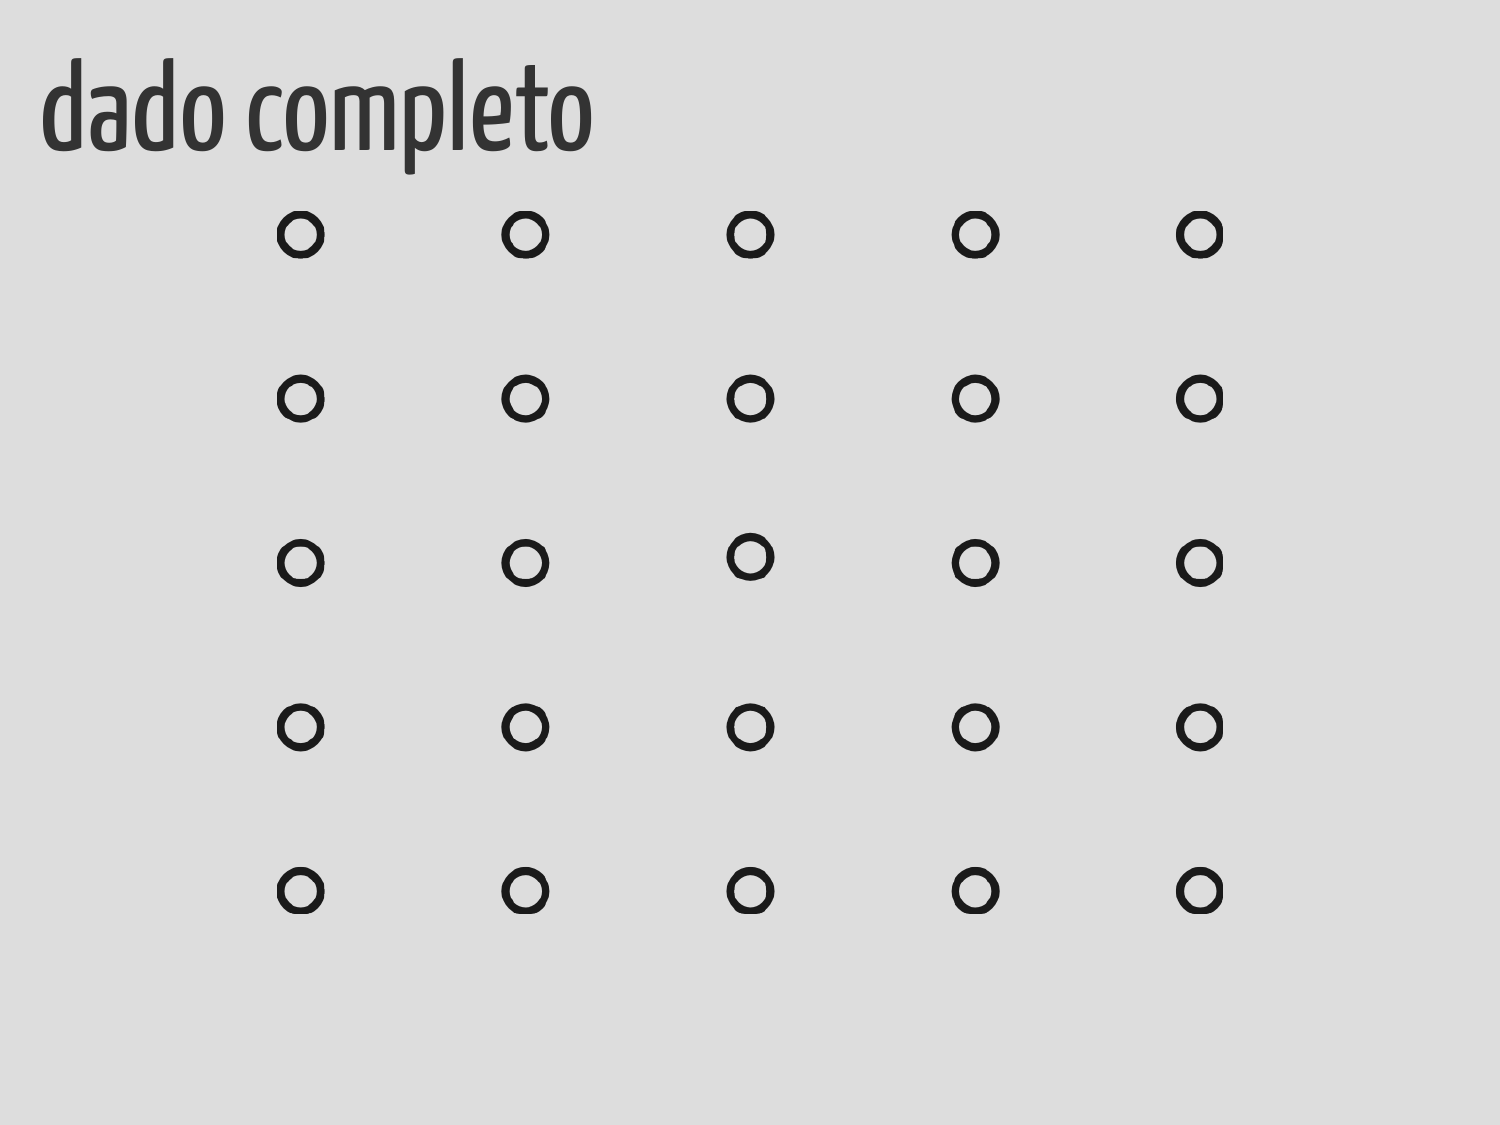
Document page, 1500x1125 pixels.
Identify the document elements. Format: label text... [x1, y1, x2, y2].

text_box dado completo [24, 23, 638, 213]
picture [277, 211, 1223, 914]
